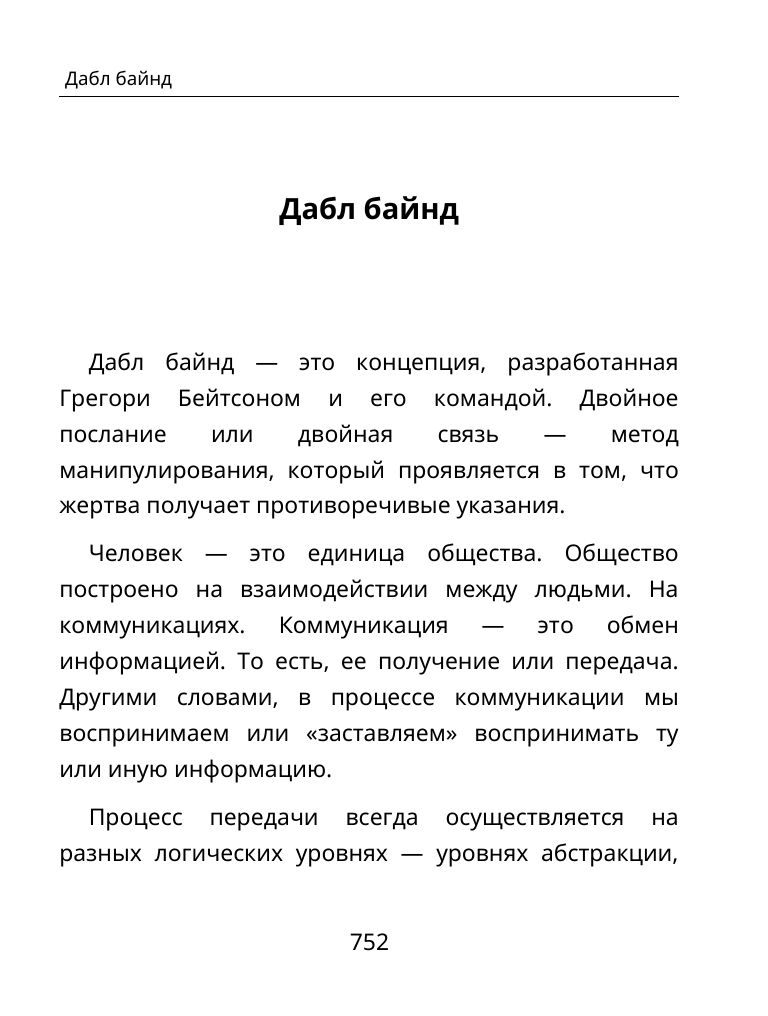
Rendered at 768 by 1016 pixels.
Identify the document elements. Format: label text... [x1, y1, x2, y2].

text Дабл байнд — это концепция, разработанная Грегори Бейтсоном и его командой. Двойное послание или двойная связь — метод манипулирования, который проявляется в том, что жертва получает противоречивые указания. [59, 346, 679, 521]
text Процесс передачи всегда осуществляется на разных логических уровнях — уровнях абстракции, [59, 801, 679, 868]
text Человек — это единица общества. Общество построено на взаимодействии между людьми. На коммуникациях. Коммуникация — это обмен информацией. То есть, ее получение или передача. Другими словами, в процессе коммуникации мы воспринимаем или «заставляем» воспринимать ту или иную информацию. [59, 537, 679, 784]
subtitle Дабл байнд [59, 185, 679, 228]
